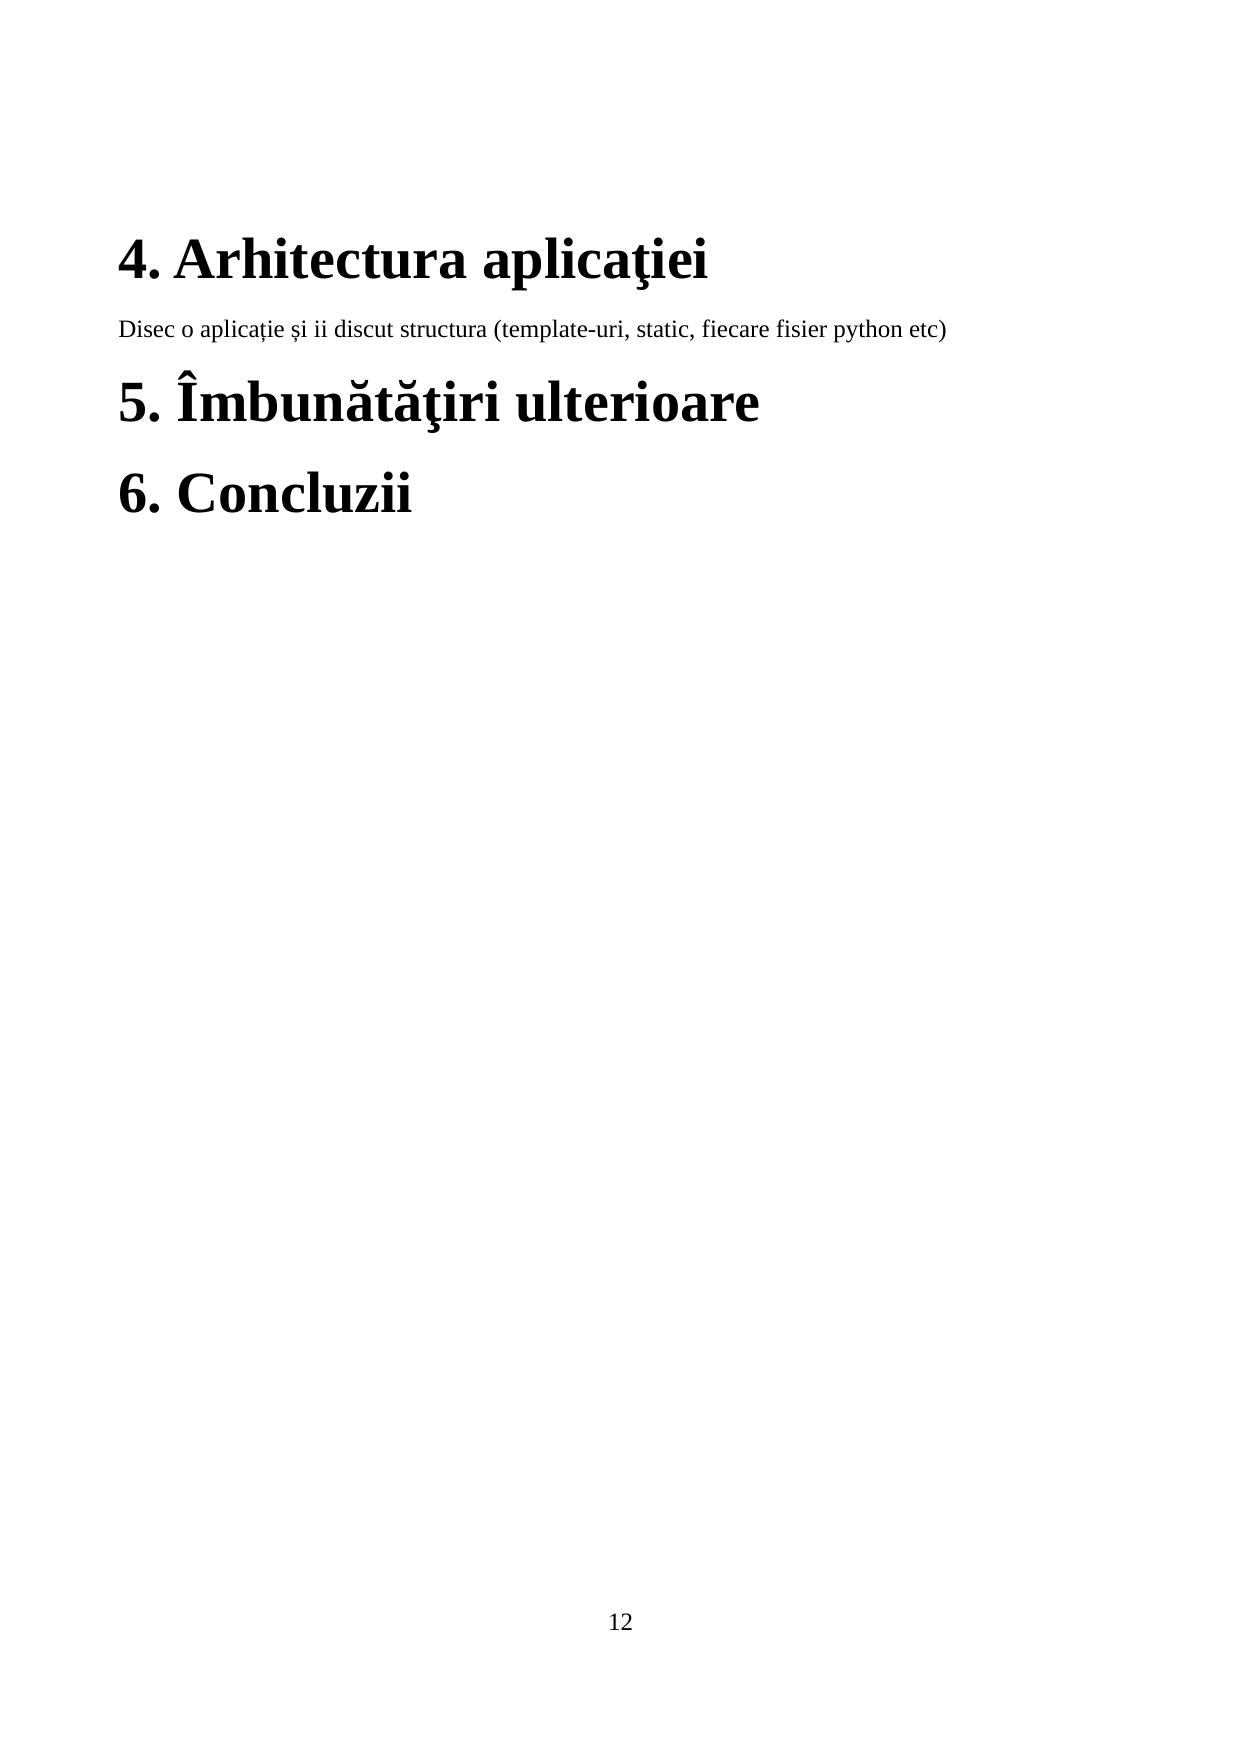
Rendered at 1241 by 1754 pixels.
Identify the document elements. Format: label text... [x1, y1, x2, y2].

subtitle 6. Concluzii [118, 458, 1122, 525]
text Disec o aplicație și ii discut structura (template-uri, static, fiecare fisier python etc) [118, 314, 1122, 343]
subtitle 5. Îmbunătăţiri ulterioare [118, 367, 1122, 434]
subtitle 4. Arhitectura aplicaţiei [118, 223, 1122, 291]
